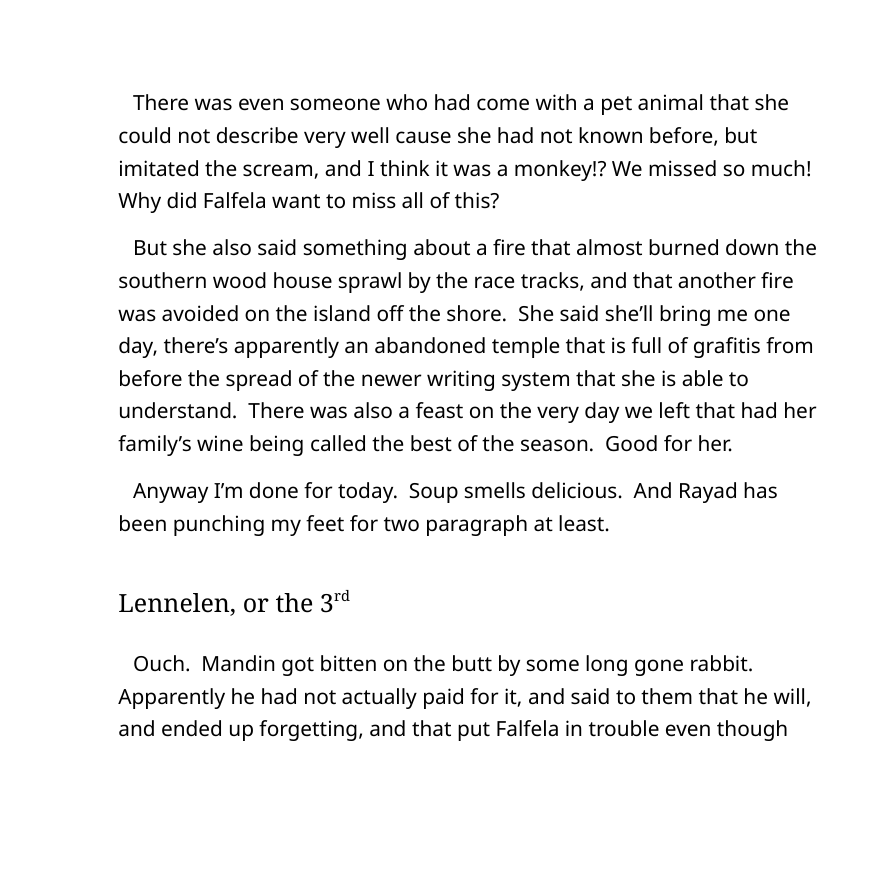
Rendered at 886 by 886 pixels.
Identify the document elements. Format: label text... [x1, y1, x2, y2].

text There was even someone who had come with a pet animal that she could not describe very well cause she had not known before, but imitated the scream, and I think it was a monkey!? We missed so much! Why did Falfela want to miss all of this? [118, 88, 827, 215]
text Anyway I’m done for today. Soup smells delicious. And Rayad has been punching my feet for two paragraph at least. [118, 476, 827, 537]
subtitle Lennelen, or the 3rd [118, 586, 827, 620]
text But she also said something about a fire that almost burned down the southern wood house sprawl by the race tracks, and that another fire was avoided on the island off the shore. She said she’ll bring me one day, there’s apparently an abandoned temple that is full of grafitis from before the spread of the newer writing system that she is able to understand. There was also a feast on the very day we left that had her family’s wine being called the best of the season. Good for her. [118, 233, 827, 458]
text Ouch. Mandin got bitten on the butt by some long gone rabbit. Apparently he had not actually paid for it, and said to them that he will, and ended up forgetting, and that put Falfela in trouble even though [118, 649, 827, 743]
